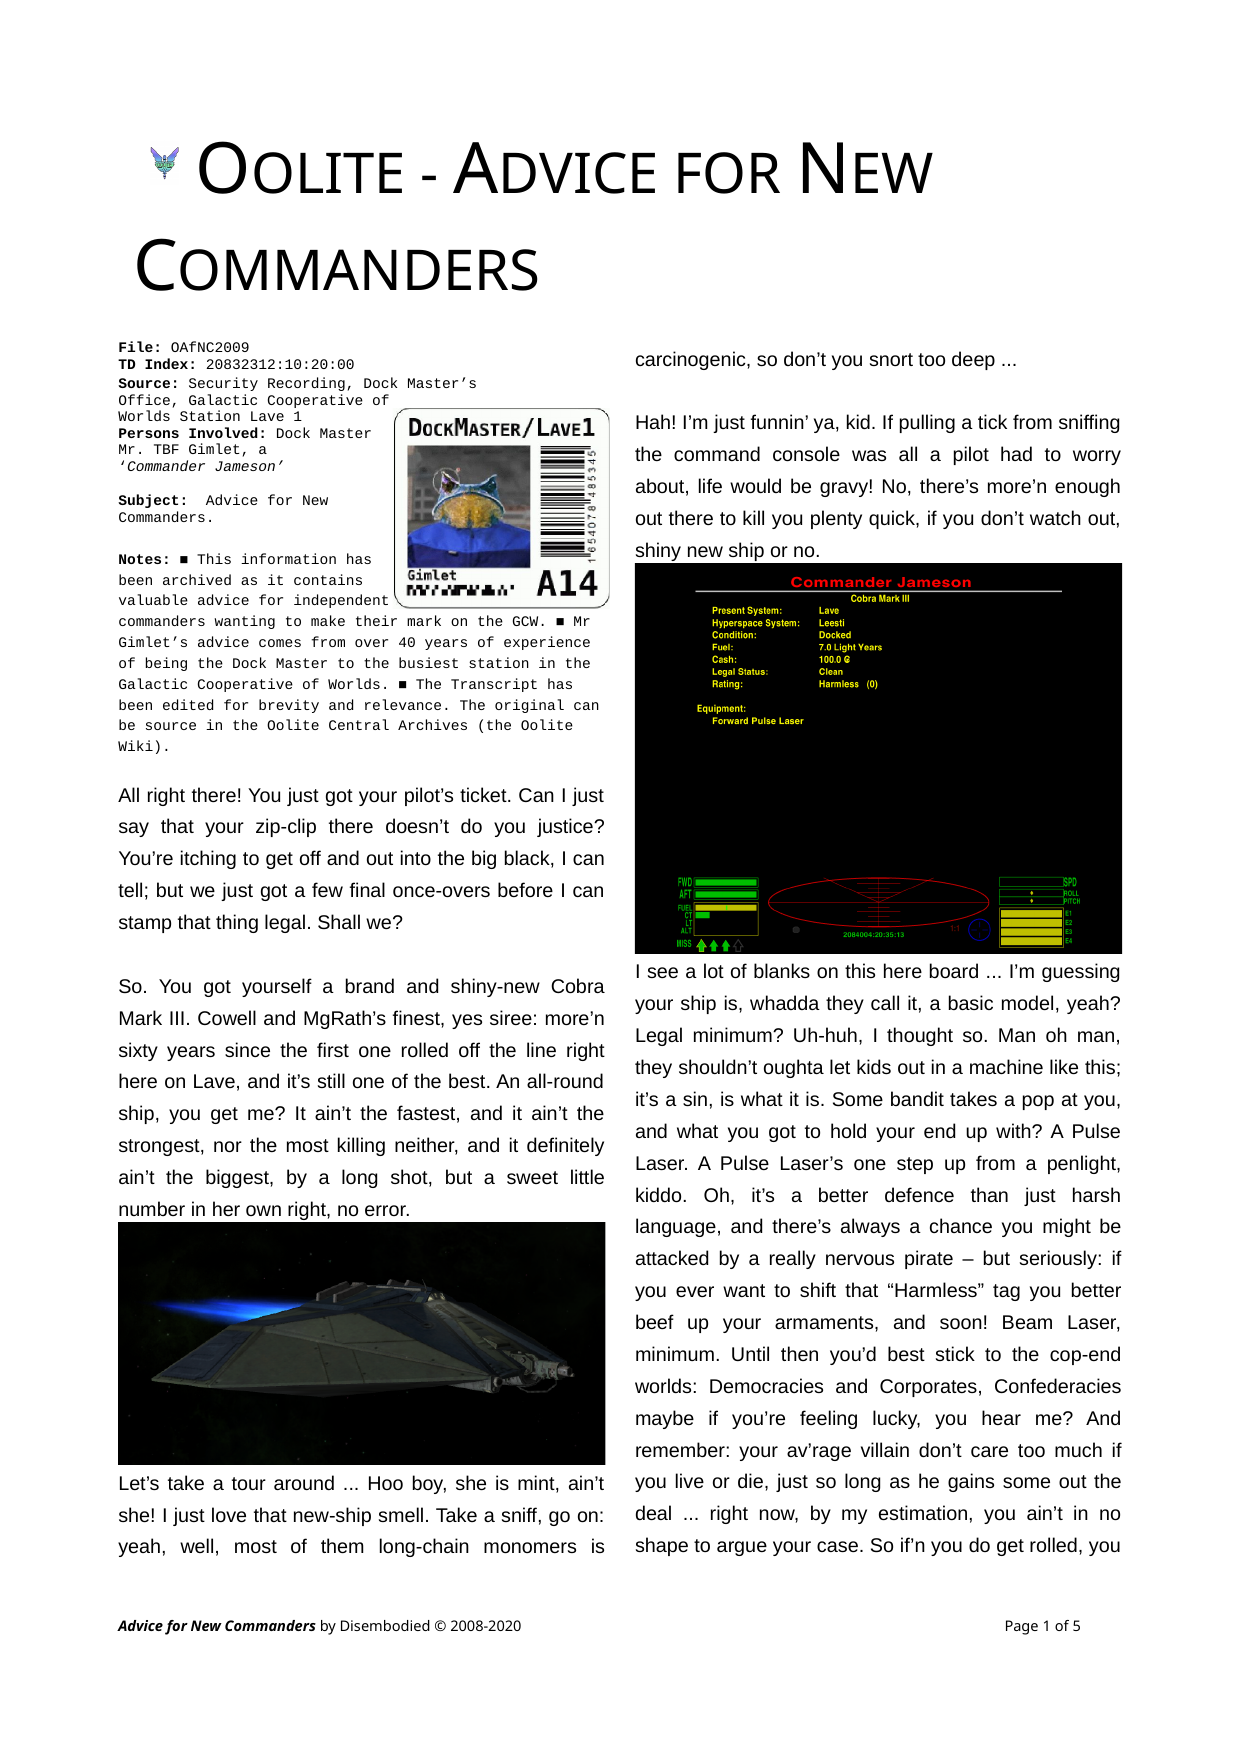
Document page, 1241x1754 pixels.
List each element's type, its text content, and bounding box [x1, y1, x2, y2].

text Let’s take a tour around ... Hoo boy, she is mint, ain’t she! I just love that new-ship smell. Take a sniff, go on: yeah, well, most of them long-chain monomers is [118, 1465, 605, 1560]
picture [149, 140, 179, 185]
text So. You got yourself a brand and shiny-new Cobra Mark III. Cowell and MgRath’s finest, yes siree: more’n sixty years since the first one rolled off the line right here on Lave, and it’s still one of the best. An all-round ship, you get me? It ain’t the fastest, and it ain’t the strongest, nor the most killing neither, and it definitely ain’t the biggest, by a long shot, but a sweet little number in her own right, no error. [118, 968, 605, 1222]
text I see a lot of blanks on this here board ... I’m guessing your ship is, whadda they call it, a basic model, yeah? Legal minimum? Uh-huh, I thought so. Man oh man, they shouldn’t oughta let kids out in a machine like this; it’s a sin, is what it is. Some bandit takes a pop at you, and what you got to hold your end up with? A Pulse Laser. A Pulse Laser’s one step up from a penlight, kiddo. Oh, it’s a better defence than just harsh language, and there’s always a chance you might be attacked by a really nervous pirate – but seriously: if you ever want to shift that “Harmless” tag you better beef up your armaments, and soon! Beam Laser, minimum. Until then you’d best stick to the cop-end worlds: Democracies and Corporates, Confederacies maybe if you’re feeling lucky, you hear me? And remember: your av’rage villain don’t care too much if you live or die, just so long as he gains some out the deal ... right now, by my estimation, you ain’t in no shape to argue your case. So if’n you do get rolled, you [635, 954, 1122, 1559]
text Persons Involved: Dock Master Mr. TBF Gimlet, a [118, 426, 392, 459]
text carcinogenic, so don’t you snort too deep ... [635, 341, 1122, 372]
text File: OAfNC2009 [118, 341, 605, 357]
text Hah! I’m just funnin’ ya, kid. If pulling a tick from sniffing the command console was all a pilot had to worry about, life would be gravy! No, there’s more’n enough out there to kill you plenty quick, if you don’t watch out, shiny new ship or no. [635, 404, 1122, 563]
text Source: Security Recording, Dock Master’s Office, Galactic Cooperative of Worlds Station Lave 1 [118, 376, 545, 426]
text ‘Commander Jameson’ [118, 459, 392, 476]
text All right there! You just got your pilot’s ticket. Can I just say that your zip-clip there doesn’t do you justice? You’re itching to get off and out into the big black, I can tell; but we just got a few final once-overs before I can stamp that thing legal. Shall we? [118, 777, 605, 936]
text Subject: Advice for New Commanders. [118, 493, 392, 527]
text TD Index: 20832312:10:20:00 [118, 357, 605, 374]
text Notes: ■ This information has been archived as it contains valuable advice for independent commanders wanting to make their mark on the GCW. ■ Mr Gimlet’s advice comes from over 40 years of experience of being the Dock Master to the busiest station in the Galactic Cooperative of Worlds. ■ The Transcript has been edited for brevity and relevance. The original can be source in the Oolite Central Archives (the Oolite Wiki). [118, 547, 605, 756]
picture [634, 563, 1123, 954]
picture [118, 1222, 606, 1465]
picture [392, 408, 610, 609]
